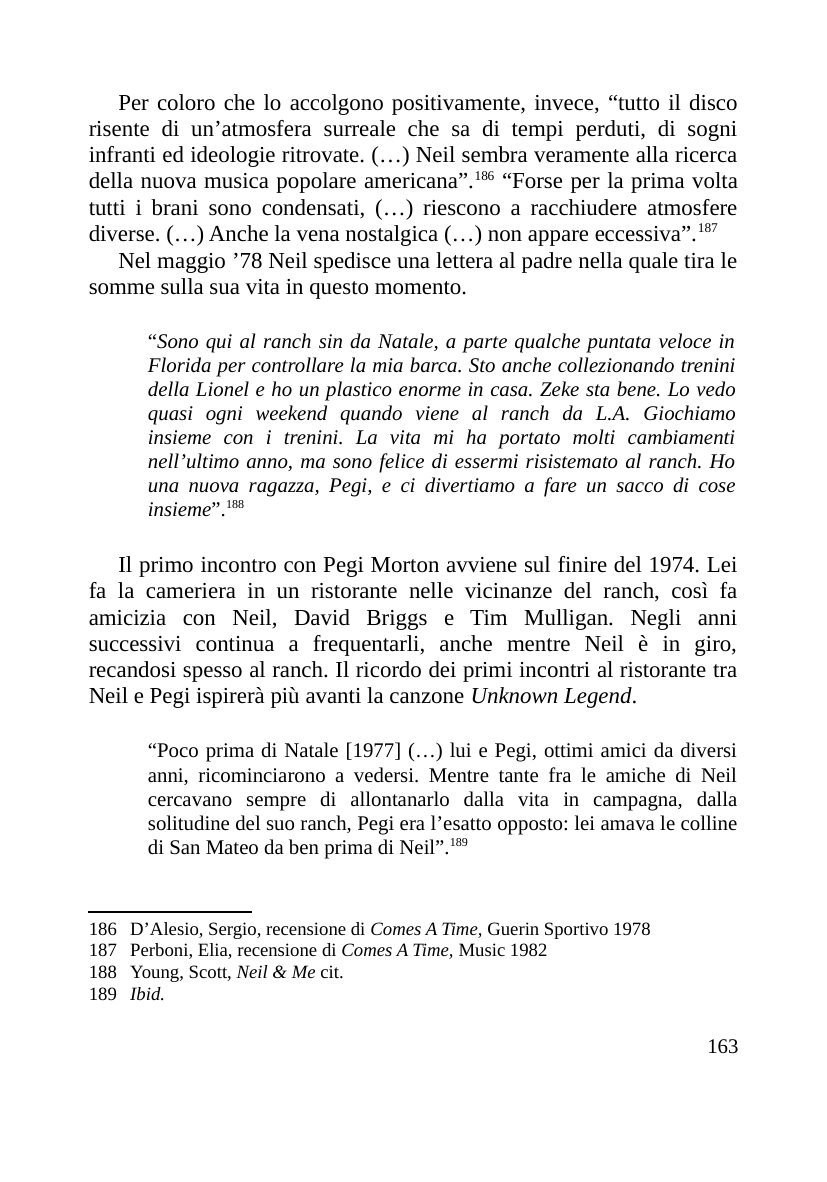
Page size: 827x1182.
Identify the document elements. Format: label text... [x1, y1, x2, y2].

text “Poco prima di Natale [1977] (…) lui e Pegi, ottimi amici da diversi anni, ricominciarono a vedersi. Mentre tante fra le amiche di Neil cercavano sempre di allontanarlo dalla vita in campagna, dalla solitudine del suo ranch, Pegi era l’esatto opposto: lei amava le colline di San Mateo da ben prima di Neil”. [148, 738, 738, 859]
text Young, Scott, Neil & Me cit. [88, 961, 738, 982]
text D’Alesio, Sergio, recensione di Comes A Time, Guerin Sportivo 1978 [88, 918, 738, 939]
text Il primo incontro con Pegi Morton avviene sul finire del 1974. Lei fa la cameriera in un ristorante nelle vicinanze del ranch, così fa amicizia con Neil, David Briggs e Tim Mulligan. Negli anni successivi continua a frequentarli, anche mentre Neil è in giro, recandosi spesso al ranch. Il ricordo dei primi incontri al ristorante tra Neil e Pegi ispirerà più avanti la canzone Unknown Legend. [88, 551, 738, 709]
text Nel maggio ’78 Neil spedisce una lettera al padre nella quale tira le somme sulla sua vita in questo momento. [88, 247, 738, 299]
text Ibid. [88, 982, 738, 1004]
text “Sono qui al ranch sin da Natale, a parte qualche puntata veloce in Florida per controllare la mia barca. Sto anche collezionando trenini della Lionel e ho un plastico enorme in casa. Zeke sta bene. Lo vedo quasi ogni weekend quando viene al ranch da L.A. Giochiamo insieme con i trenini. La vita mi ha portato molti cambiamenti nell’ultimo anno, ma sono felice di essermi risistemato al ranch. Ho una nuova ragazza, Pegi, e ci divertiamo a fare un sacco di cose insieme”. [148, 329, 738, 521]
text Per coloro che lo accolgono positivamente, invece, “tutto il disco risente di un’atmosfera surreale che sa di tempi perduti, di sogni infranti ed ideologie ritrovate. (…) Neil sembra veramente alla ricerca della nuova musica popolare americana”. “Forse per la prima volta tutti i brani sono condensati, (…) riescono a racchiudere atmosfere diverse. (…) Anche la vena nostalgica (…) non appare eccessiva”. [88, 88, 738, 247]
text Perboni, Elia, recensione di Comes A Time, Music 1982 [88, 939, 738, 961]
